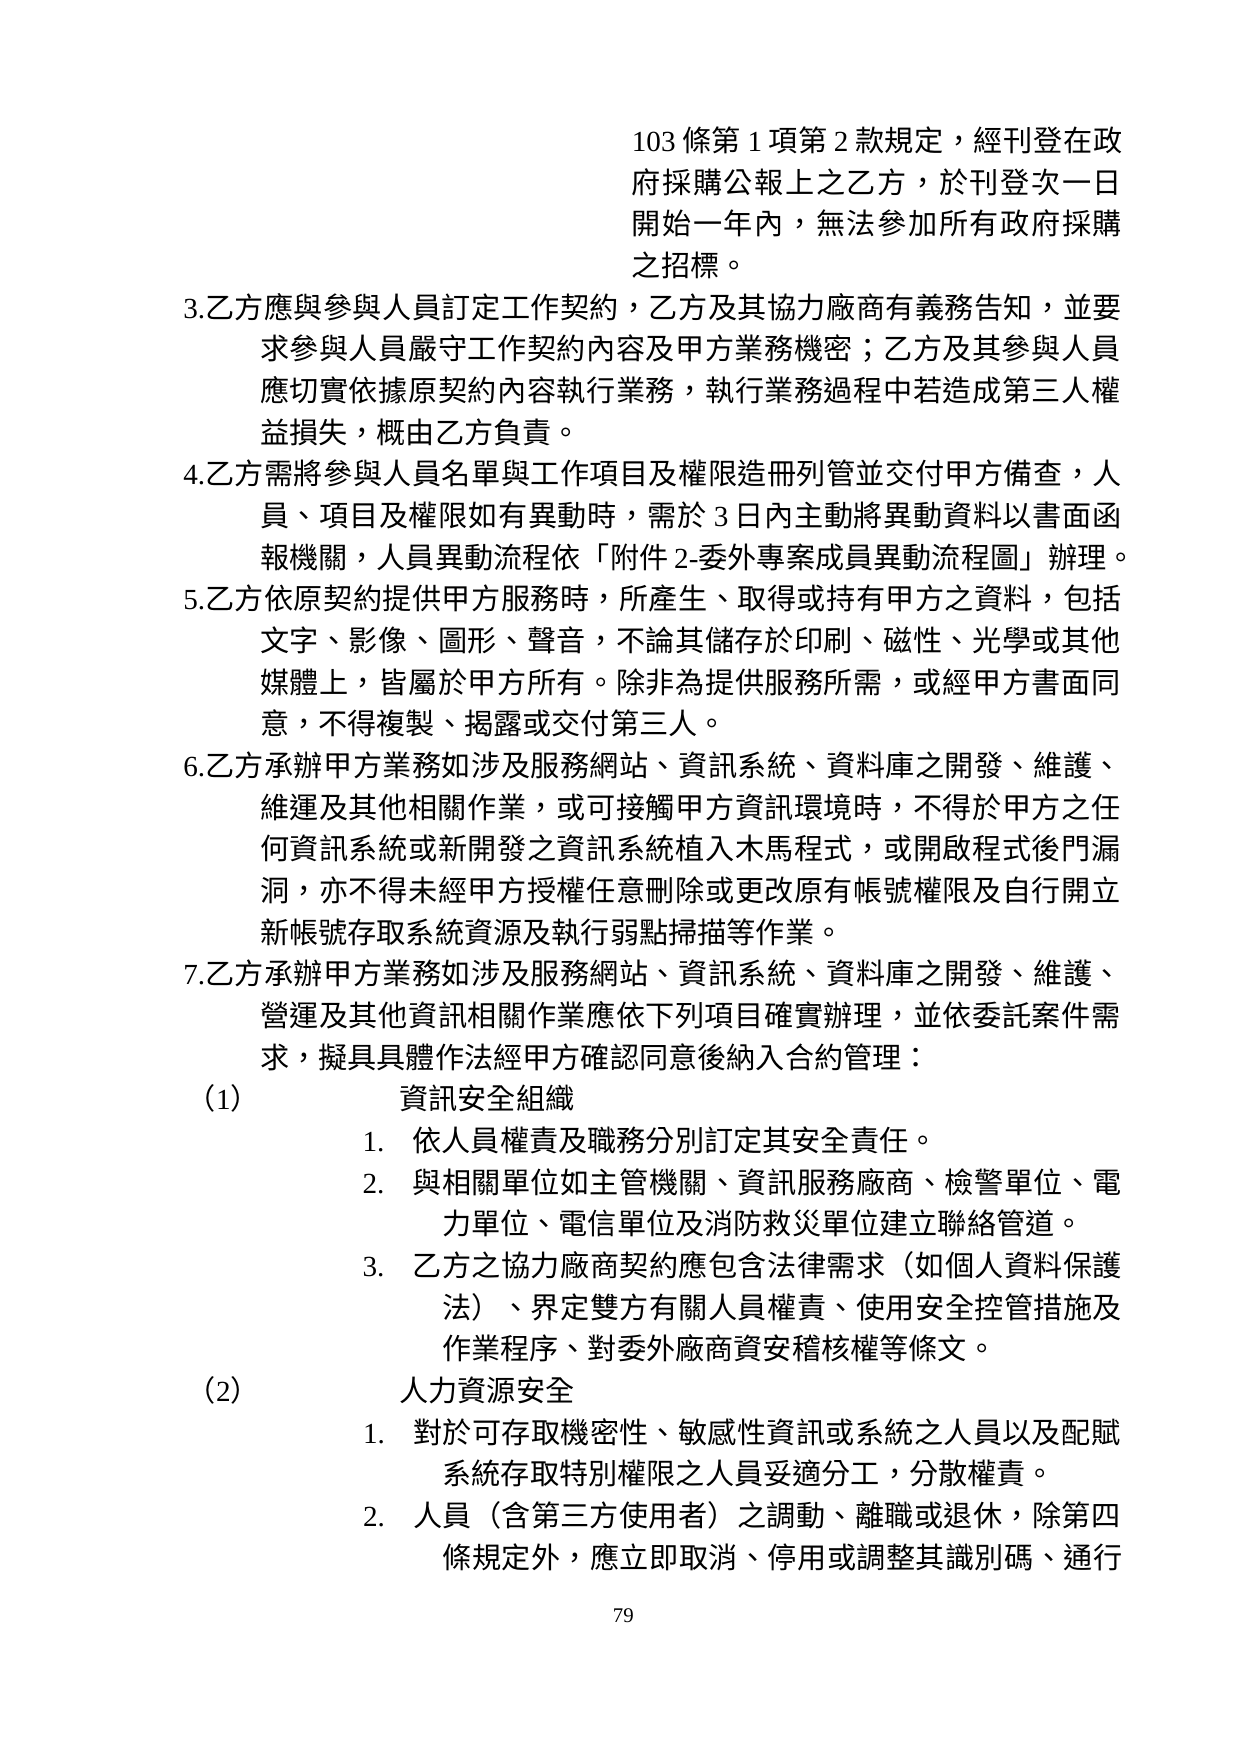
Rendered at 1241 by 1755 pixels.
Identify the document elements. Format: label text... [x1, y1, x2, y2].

list 對於可存取機密性、敏感性資訊或系統之人員以及配賦系統存取特別權限之人員妥適分工，分散權責。 [363, 1410, 1122, 1493]
list 乙方承辦甲方業務如涉及服務網站、資訊系統、資料庫之開發、維護、營運及其他資訊相關作業應依下列項目確實辦理，並依委託案件需求，擬具具體作法經甲方確認同意後納入合約管理： [183, 951, 1122, 1076]
list 103條第1項第2款規定，經刊登在政府採購公報上之乙方，於刊登次一日開始一年內，無法參加所有政府採購之招標。 [330, 118, 1122, 285]
list 乙方之協力廠商契約應包含法律需求（如個人資料保護法）、界定雙方有關人員權責、使用安全控管措施及作業程序、對委外廠商資安稽核權等條文。 [362, 1243, 1122, 1368]
list 人力資源安全 [187, 1368, 1122, 1410]
list 人員（含第三方使用者）之調動、離職或退休，除第四條規定外，應立即取消、停用或調整其識別碼、通行 [363, 1493, 1122, 1576]
list 依人員權責及職務分別訂定其安全責任。 [362, 1118, 1122, 1160]
list 乙方需將參與人員名單與工作項目及權限造冊列管並交付甲方備查，人員、項目及權限如有異動時，需於3日內主動將異動資料以書面函報機關，人員異動流程依「附件2-委外專案成員異動流程圖」辦理。 [183, 451, 1122, 576]
list 與相關單位如主管機關、資訊服務廠商、檢警單位、電力單位、電信單位及消防救災單位建立聯絡管道。 [362, 1160, 1122, 1243]
list 乙方依原契約提供甲方服務時，所產生、取得或持有甲方之資料，包括文字、影像、圖形、聲音，不論其儲存於印刷、磁性、光學或其他媒體上，皆屬於甲方所有。除非為提供服務所需，或經甲方書面同意，不得複製、揭露或交付第三人。 [183, 576, 1122, 743]
list 乙方承辦甲方業務如涉及服務網站、資訊系統、資料庫之開發、維護、維運及其他相關作業，或可接觸甲方資訊環境時，不得於甲方之任何資訊系統或新開發之資訊系統植入木馬程式，或開啟程式後門漏洞，亦不得未經甲方授權任意刪除或更改原有帳號權限及自行開立新帳號存取系統資源及執行弱點掃描等作業。 [183, 743, 1122, 951]
list 乙方應與參與人員訂定工作契約，乙方及其協力廠商有義務告知，並要求參與人員嚴守工作契約內容及甲方業務機密；乙方及其參與人員應切實依據原契約內容執行業務，執行業務過程中若造成第三人權益損失，概由乙方負責。 [183, 285, 1122, 451]
list 資訊安全組織 [187, 1076, 1122, 1118]
